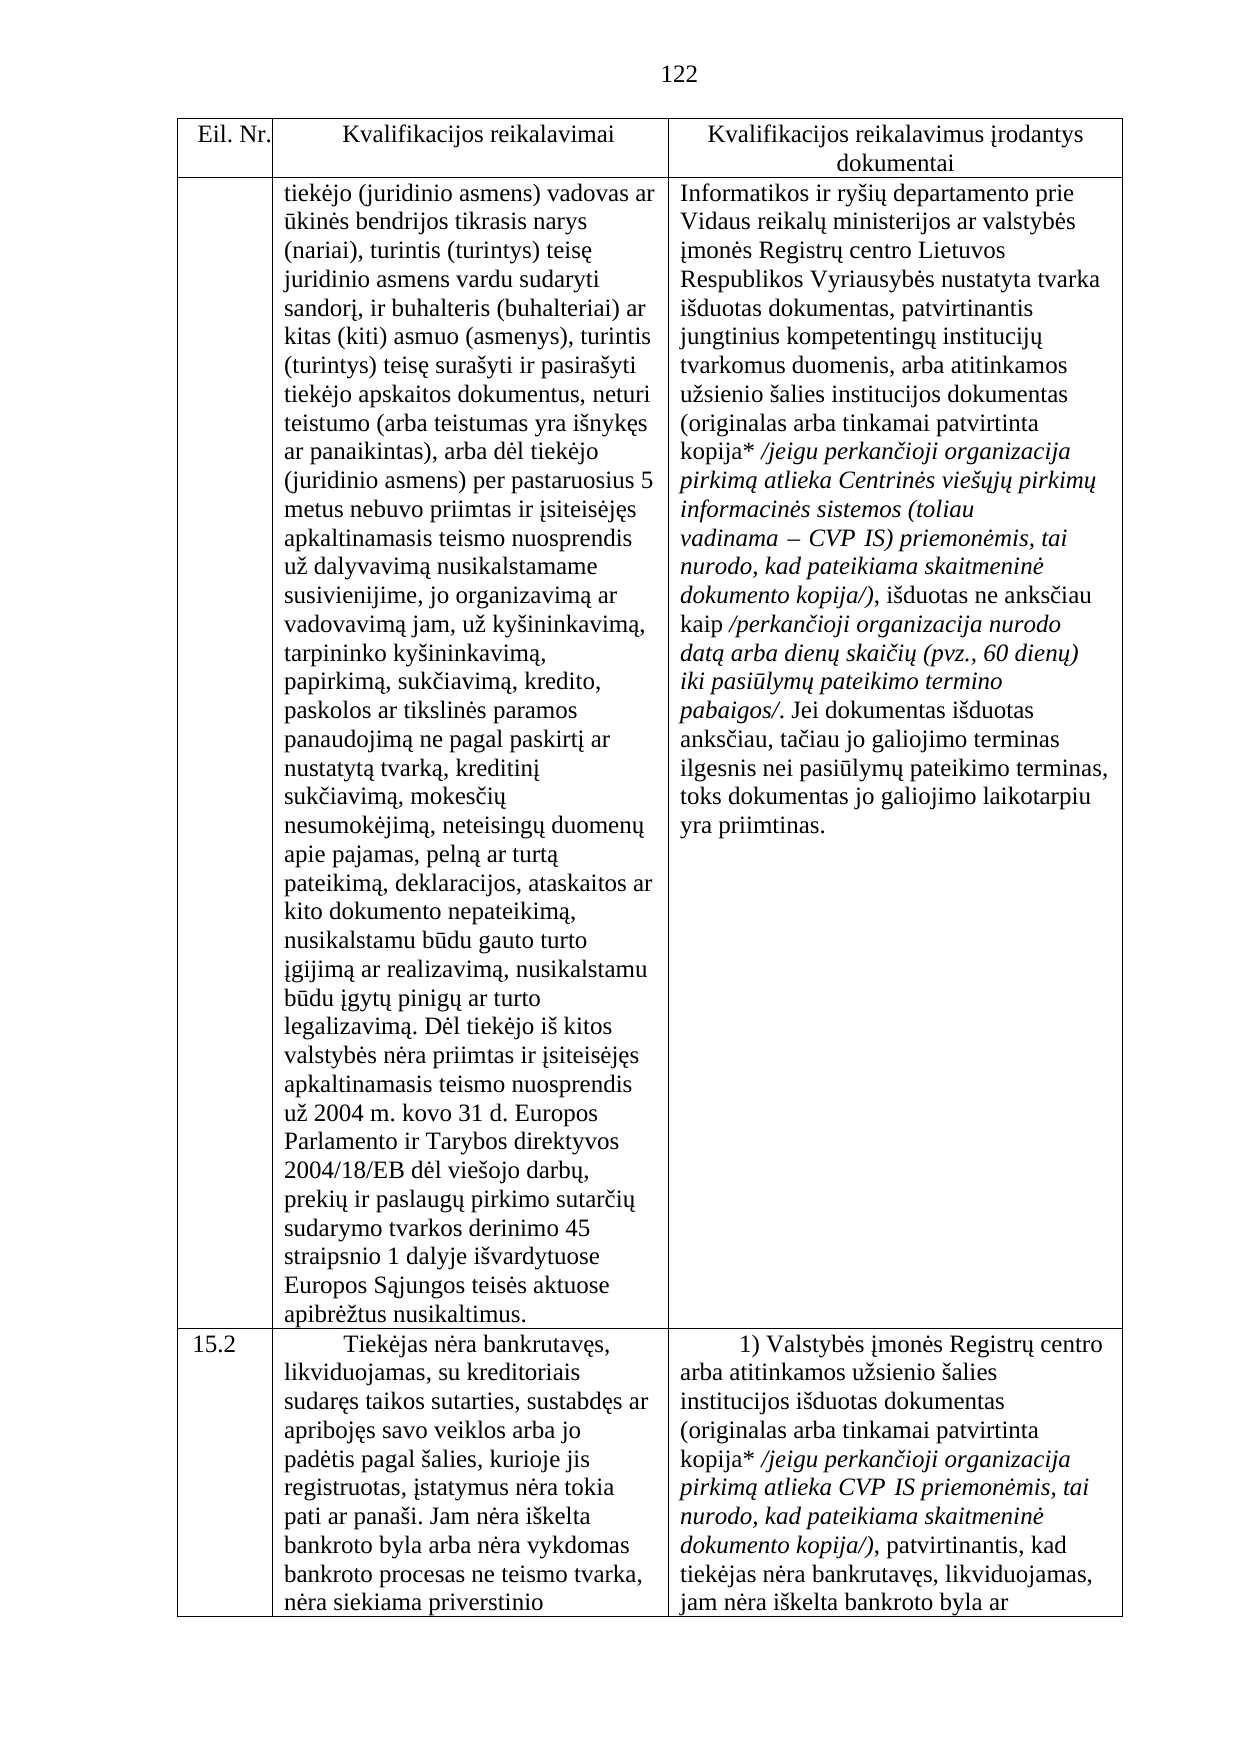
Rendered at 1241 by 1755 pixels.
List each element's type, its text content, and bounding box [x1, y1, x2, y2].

table_header Kvalifikacijos reikalavimus įrodantys dokumentai [669, 119, 1122, 177]
table_cell Informatikos ir ryšių departamento prie Vidaus reikalų ministerijos ar valstybės įmonės Registrų centro Lietuvos Respublikos Vyriausybės nustatyta tvarka išduotas dokumentas, patvirtinantis jungtinius kompetentingų institucijų tvarkomus duomenis, arba atitinkamos užsienio šalies institucijos dokumentas (originalas arba tinkamai patvirtinta kopija* /jeigu perkančioji organizacija pirkimą atlieka Centrinės viešųjų pirkimų informacinės sistemos (toliau vadinama – CVP IS) priemonėmis, tai nurodo, kad pateikiama skaitmeninė dokumento kopija/), išduotas ne anksčiau kaip /perkančioji organizacija nurodo datą arba dienų skaičių (pvz., 60 dienų) iki pasiūlymų pateikimo termino pabaigos/. Jei dokumentas išduotas anksčiau, tačiau jo galiojimo terminas ilgesnis nei pasiūlymų pateikimo terminas, toks dokumentas jo galiojimo laikotarpiu yra priimtinas. [669, 178, 1122, 1328]
table_cell tiekėjo (juridinio asmens) vadovas ar ūkinės bendrijos tikrasis narys (nariai), turintis (turintys) teisę juridinio asmens vardu sudaryti sandorį, ir buhalteris (buhalteriai) ar kitas (kiti) asmuo (asmenys), turintis (turintys) teisę surašyti ir pasirašyti tiekėjo apskaitos dokumentus, neturi teistumo (arba teistumas yra išnykęs ar panaikintas), arba dėl tiekėjo (juridinio asmens) per pastaruosius 5 metus nebuvo priimtas ir įsiteisėjęs apkaltinamasis teismo nuosprendis už dalyvavimą nusikalstamame susivienijime, jo organizavimą ar vadovavimą jam, už kyšininkavimą, tarpininko kyšininkavimą, papirkimą, sukčiavimą, kredito, paskolos ar tikslinės paramos panaudojimą ne pagal paskirtį ar nustatytą tvarką, kreditinį sukčiavimą, mokesčių nesumokėjimą, neteisingų duomenų apie pajamas, pelną ar turtą pateikimą, deklaracijos, ataskaitos ar kito dokumento nepateikimą, nusikalstamu būdu gauto turto įgijimą ar realizavimą, nusikalstamu būdu įgytų pinigų ar turto legalizavimą. Dėl tiekėjo iš kitos valstybės nėra priimtas ir įsiteisėjęs apkaltinamasis teismo nuosprendis už 2004 m. kovo 31 d. Europos Parlamento ir Tarybos direktyvos 2004/18/EB dėl viešojo darbų, prekių ir paslaugų pirkimo sutarčių sudarymo tvarkos derinimo 45 straipsnio 1 dalyje išvardytuose Europos Sąjungos teisės aktuose apibrėžtus nusikaltimus. [273, 178, 668, 1328]
table_cell 1) Valstybės įmonės Registrų centro arba atitinkamos užsienio šalies institucijos išduotas dokumentas (originalas arba tinkamai patvirtinta kopija* /jeigu perkančioji organizacija pirkimą atlieka CVP IS priemonėmis, tai nurodo, kad pateikiama skaitmeninė dokumento kopija/), patvirtinantis, kad tiekėjas nėra bankrutavęs, likviduojamas, jam nėra iškelta bankroto byla ar [669, 1329, 1122, 1616]
table_header Kvalifikacijos reikalavimai [273, 119, 668, 177]
table_header Eil. Nr. [178, 119, 272, 177]
table_cell Tiekėjas nėra bankrutavęs, likviduojamas, su kreditoriais sudaręs taikos sutarties, sustabdęs ar apribojęs savo veiklos arba jo padėtis pagal šalies, kurioje jis registruotas, įstatymus nėra tokia pati ar panaši. Jam nėra iškelta bankroto byla arba nėra vykdomas bankroto procesas ne teismo tvarka, nėra siekiama priverstinio [273, 1329, 668, 1616]
table_cell 15.2 [178, 1329, 272, 1616]
table_cell [178, 178, 272, 1328]
